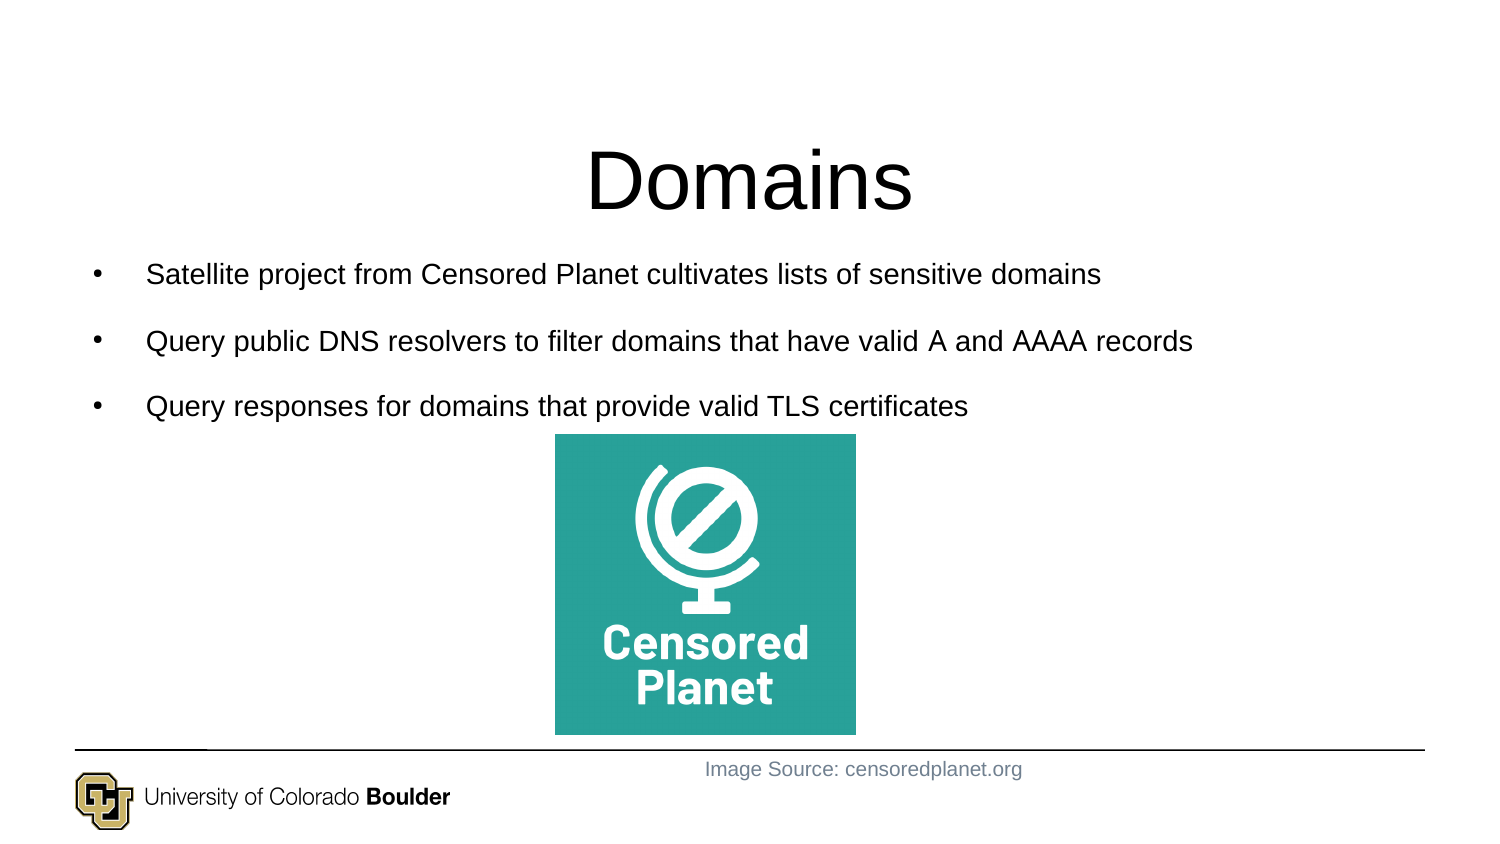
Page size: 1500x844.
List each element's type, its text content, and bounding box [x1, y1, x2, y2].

picture [555, 434, 856, 736]
list Satellite project from Censored Planet cultivates lists of sensitive domains Query public DNS resolvers to filter domains that have valid A and AAAA records Query responses for domains that provide valid TLS certificates [75, 258, 1426, 676]
picture [75, 772, 450, 830]
title Domains [51, 122, 1449, 241]
text_box Image Source: censoredplanet.org [690, 750, 1500, 811]
